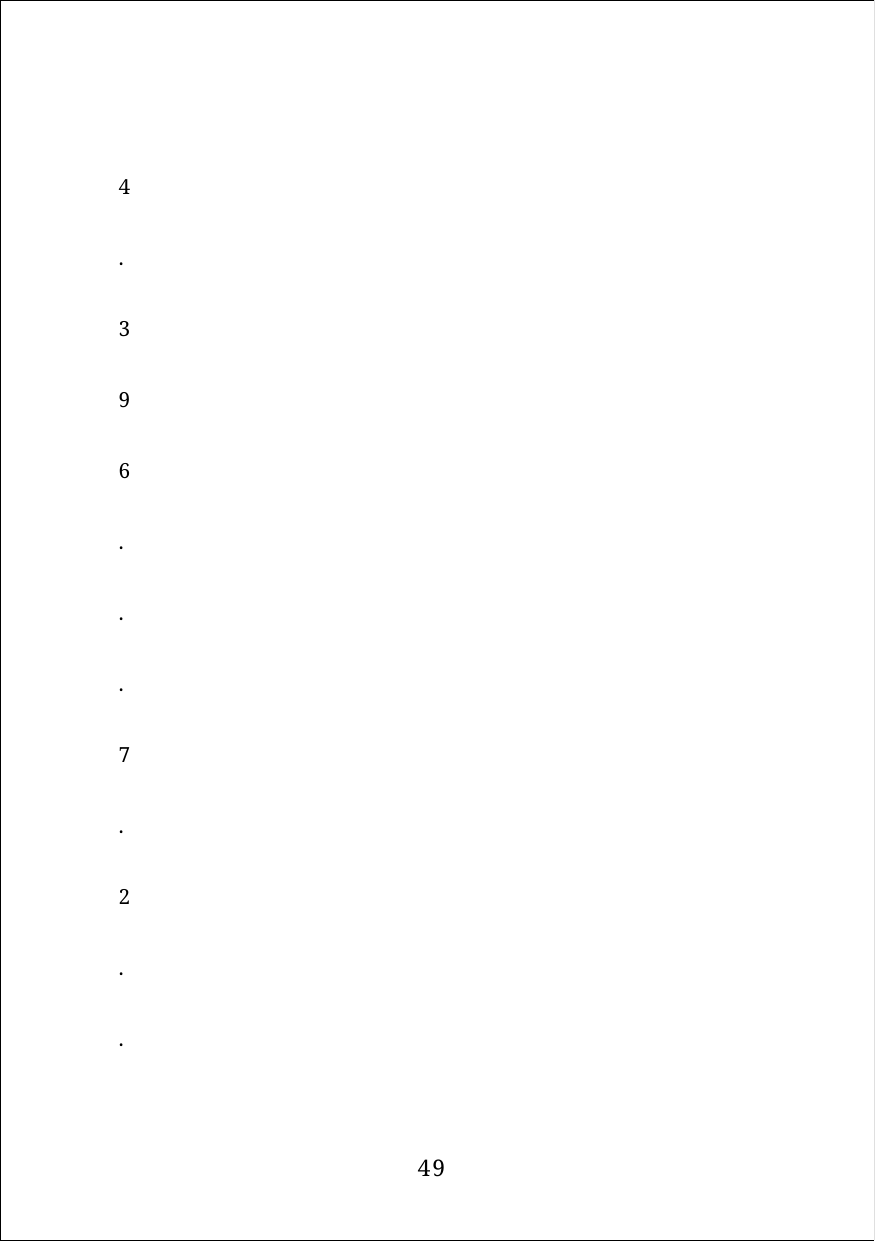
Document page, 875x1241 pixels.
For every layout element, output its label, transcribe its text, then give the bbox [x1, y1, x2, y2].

text 4 . 3 9 6 . . . 7 . 2 . . [118, 172, 756, 1088]
